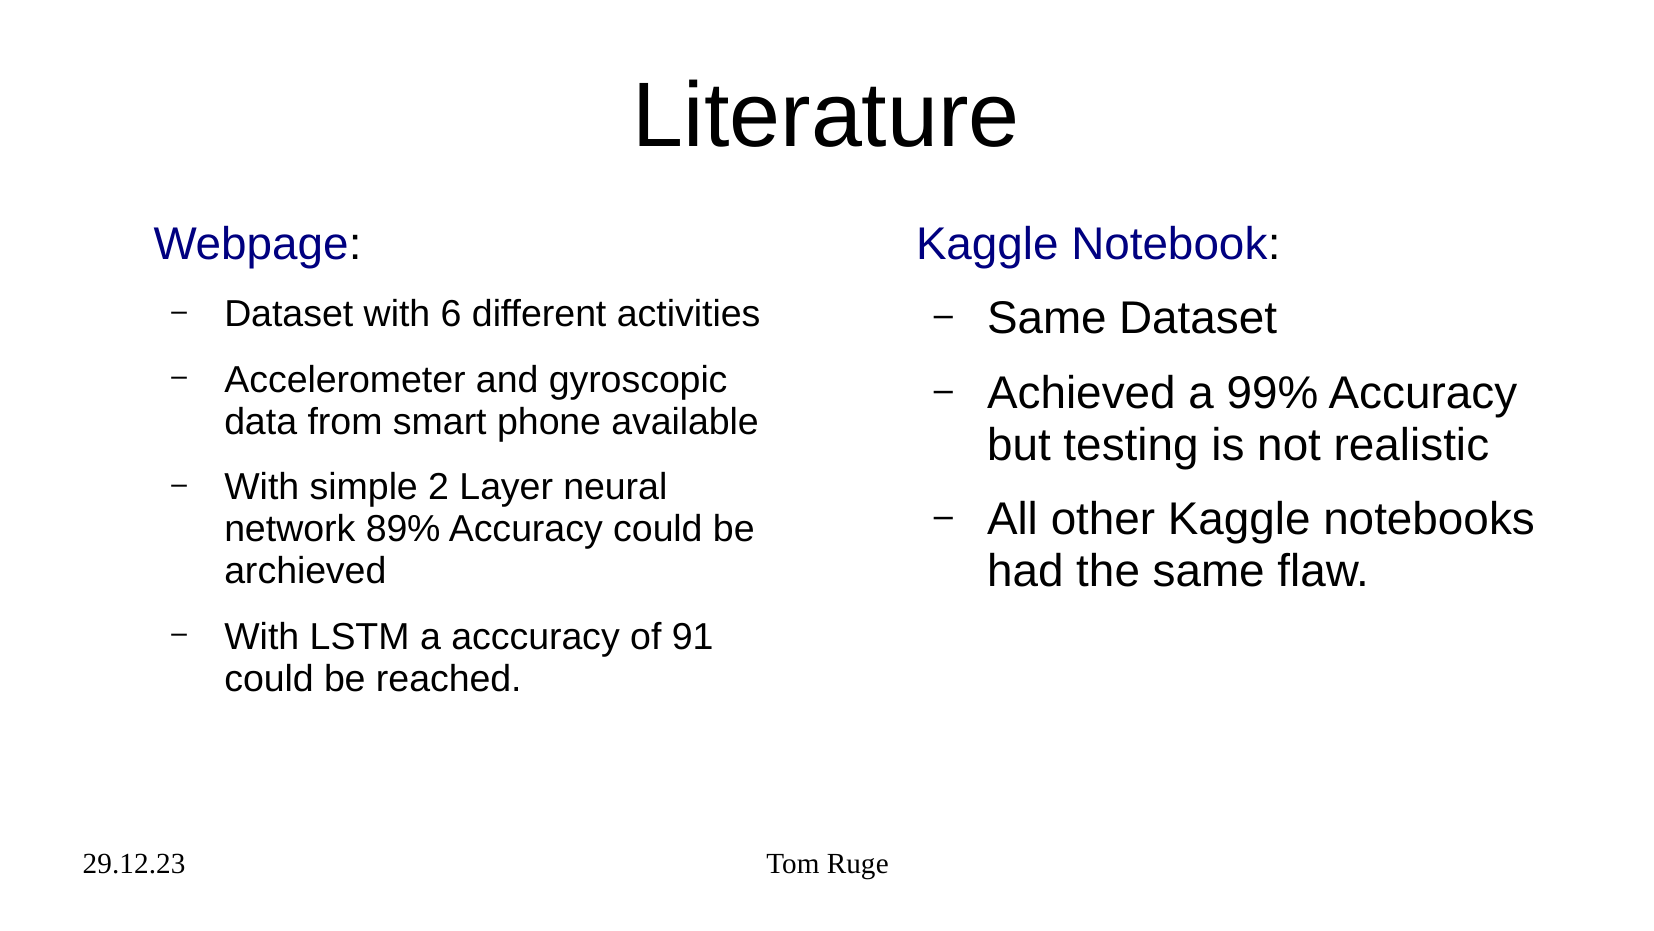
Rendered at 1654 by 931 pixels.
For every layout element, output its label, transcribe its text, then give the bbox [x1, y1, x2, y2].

list Webpage: Dataset with 6 different activities Accelerometer and gyroscopic data from smart phone available With simple 2 Layer neural network 89% Accuracy could be archieved With LSTM a acccuracy of 91 could be reached. [82, 217, 809, 758]
title Literature [82, 37, 1571, 193]
list Kaggle Notebook: Same Dataset Achieved a 99% Accuracy but testing is not realistic All other Kaggle notebooks had the same flaw. [845, 217, 1572, 758]
